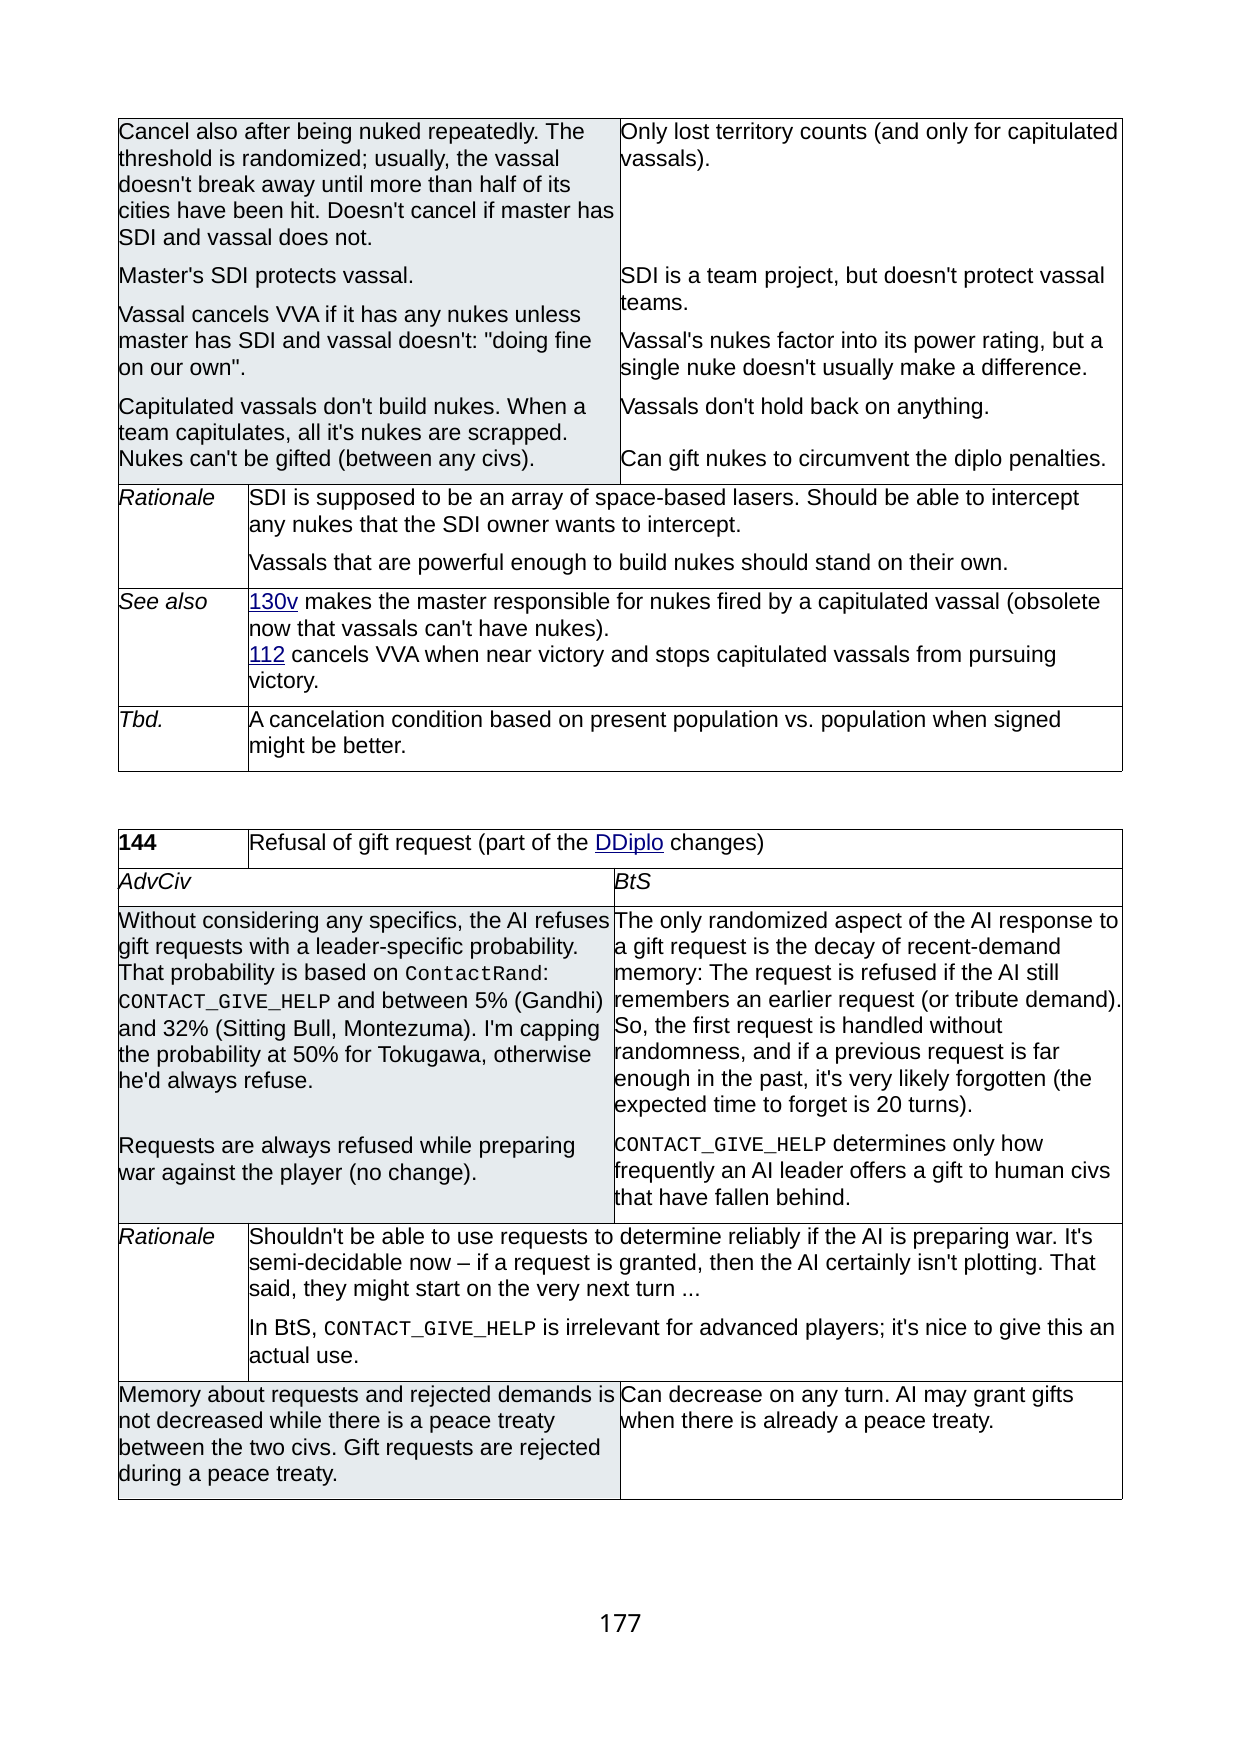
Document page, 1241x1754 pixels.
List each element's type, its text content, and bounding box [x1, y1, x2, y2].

table_cell Only lost territory counts (and only for capitulated vassals). SDI is a team project, but doesn't protect vassal teams. Vassal's nukes factor into its power rating, but a single nuke doesn't usually make a difference. Vassals don't hold back on anything. Can gift nukes to circumvent the diplo penalties. [621, 119, 1122, 484]
table_cell Tbd. [119, 707, 248, 771]
table_cell Memory about requests and rejected demands is not decreased while there is a peace treaty between the two civs. Gift requests are rejected during a peace treaty. [119, 1382, 620, 1498]
table_cell The only randomized aspect of the AI response to a gift request is the decay of recent-demand memory: The request is refused if the AI still remembers an earlier request (or tribute demand). So, the first request is handled without randomness, and if a previous request is far enough in the past, it's very likely forgotten (the expected time to forget is 20 turns). CONTACT_GIVE_HELP determines only how frequently an AI leader offers a gift to human civs that have fallen behind. [615, 907, 1122, 1223]
table_cell A cancelation condition based on present population vs. population when signed might be better. [249, 707, 1122, 771]
table_cell AdvCiv [119, 869, 614, 906]
table_cell Shouldn't be able to use requests to determine reliably if the AI is preparing war. It's semi-decidable now – if a request is granted, then the AI certainly isn't plotting. That said, they might start on the very next turn ... In BtS, CONTACT_GIVE_HELP is irrelevant for advanced players; it's nice to give this an actual use. [249, 1224, 1122, 1381]
table_cell BtS [615, 869, 1122, 906]
table_cell Cancel also after being nuked repeatedly. The threshold is randomized; usually, the vassal doesn't break away until more than half of its cities have been hit. Doesn't cancel if master has SDI and vassal does not. Master's SDI protects vassal. Vassal cancels VVA if it has any nukes unless master has SDI and vassal doesn't: "doing fine on our own". Capitulated vassals don't build nukes. When a team capitulates, all it's nukes are scrapped. Nukes can't be gifted (between any civs). [119, 119, 620, 484]
table_cell Rationale [119, 485, 248, 588]
table_header 144 [119, 830, 248, 868]
table_cell Can decrease on any turn. AI may grant gifts when there is already a peace treaty. [621, 1382, 1122, 1498]
table_cell SDI is supposed to be an array of space-based lasers. Should be able to intercept any nukes that the SDI owner wants to intercept. Vassals that are powerful enough to build nukes should stand on their own. [249, 485, 1122, 588]
table_header Refusal of gift request (part of the DDiplo changes) [249, 830, 1122, 868]
table_cell See also [119, 589, 248, 706]
table_cell 130v makes the master responsible for nukes fired by a capitulated vassal (obsolete now that vassals can't have nukes). 112 cancels VVA when near victory and stops capitulated vassals from pursuing victory. [249, 589, 1122, 706]
table_cell Without considering any specifics, the AI refuses gift requests with a leader-specific probability. That probability is based on ContactRand: CONTACT_GIVE_HELP and between 5% (Gandhi) and 32% (Sitting Bull, Montezuma). I'm capping the probability at 50% for Tokugawa, otherwise he'd always refuse. Requests are always refused while preparing war against the player (no change). [119, 907, 614, 1223]
table_cell Rationale [119, 1224, 248, 1381]
